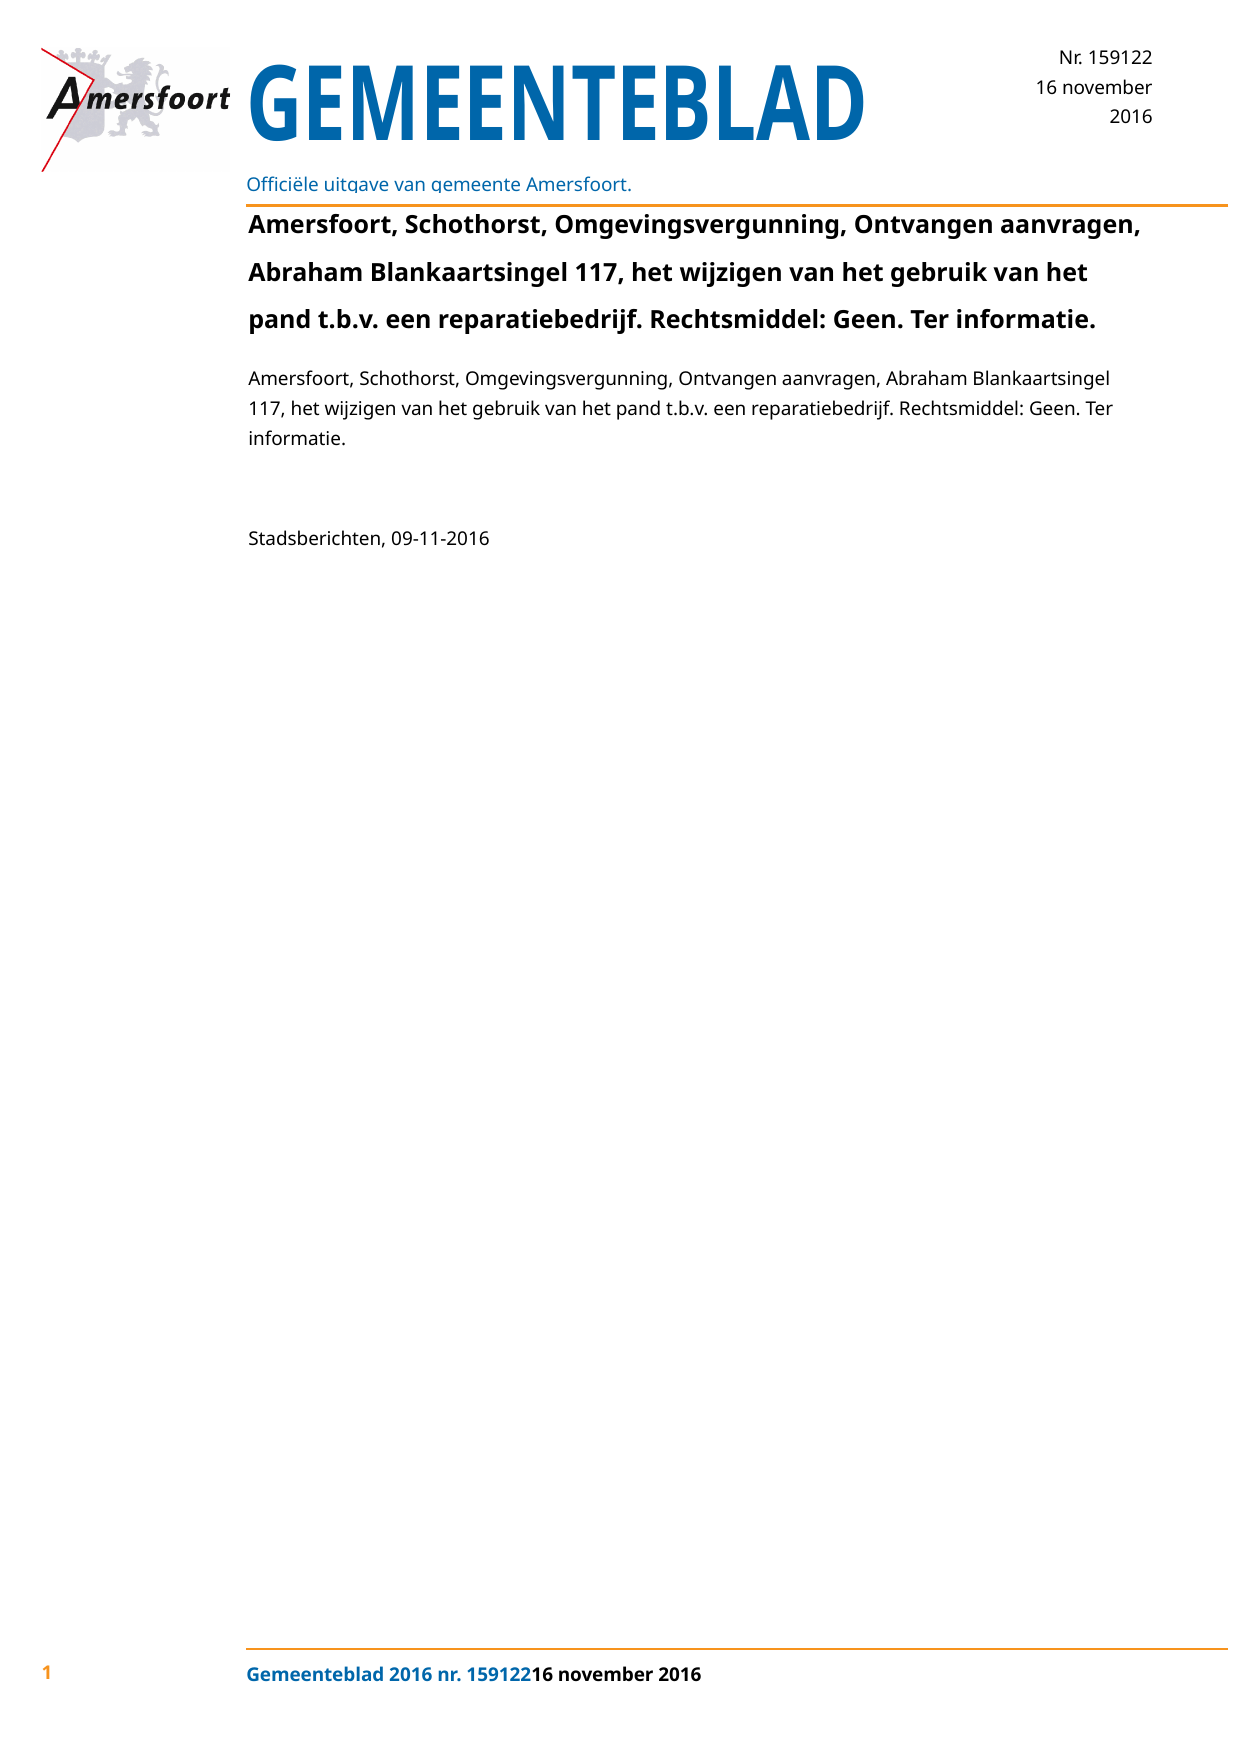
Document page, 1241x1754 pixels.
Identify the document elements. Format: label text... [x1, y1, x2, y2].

text Stadsberichten, 09-11-2016 [248, 526, 1152, 551]
picture [41, 47, 231, 172]
text Amersfoort, Schothorst, Omgevingsvergunning, Ontvangen aanvragen, Abraham Blankaartsingel 117, het wijzigen van het gebruik van het pand t.b.v. een reparatiebedrijf. Rechtsmiddel: Geen. Ter informatie. [248, 366, 1152, 450]
text Amersfoort, Schothorst, Omgevingsvergunning, Ontvangen aanvragen, Abraham Blankaartsingel 117, het wijzigen van het gebruik van het pand t.b.v. een reparatiebedrijf. Rechtsmiddel: Geen. Ter informatie. [248, 207, 1152, 336]
